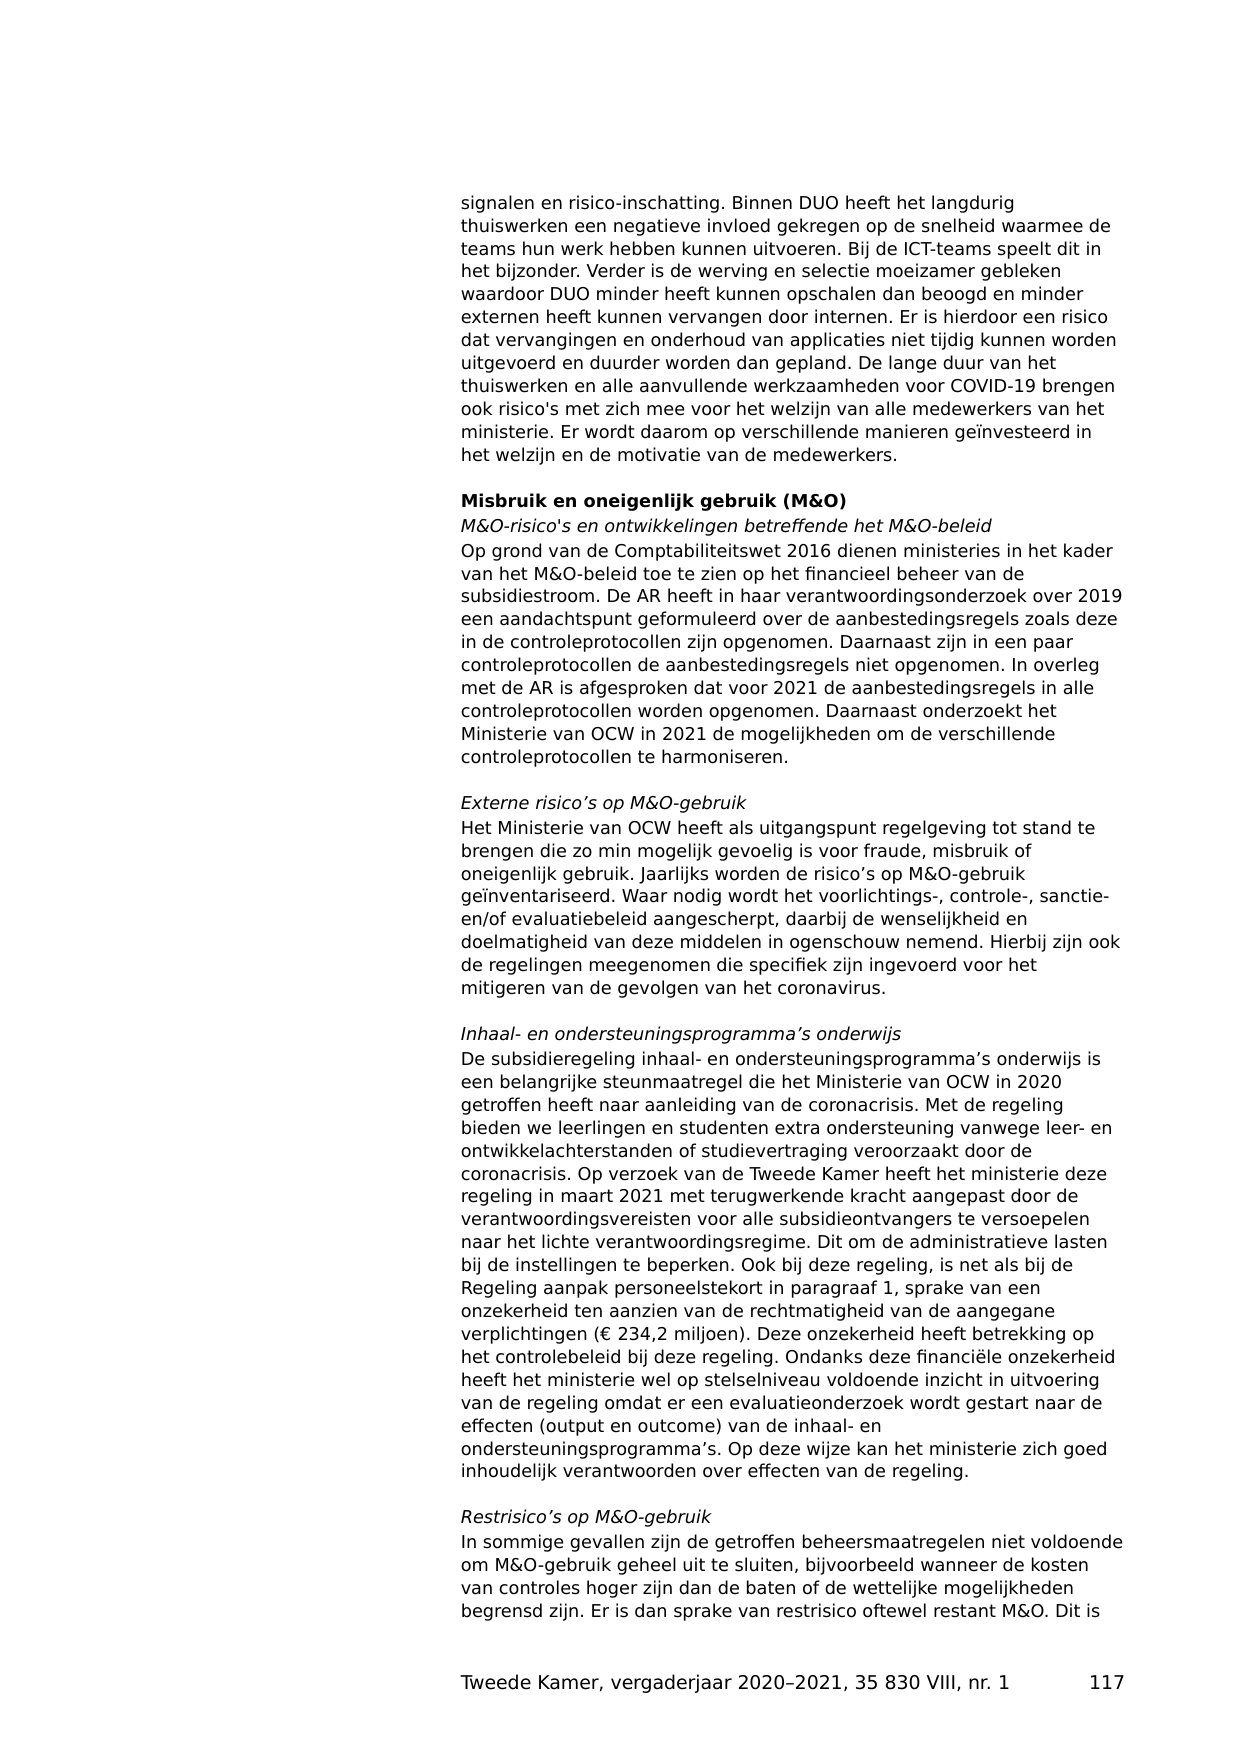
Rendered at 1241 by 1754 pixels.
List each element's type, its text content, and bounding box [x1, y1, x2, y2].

text Het Ministerie van OCW heeft als uitgangspunt regelgeving tot stand te brengen die zo min mogelijk gevoelig is voor fraude, misbruik of oneigenlijk gebruik. Jaarlijks worden de risico’s op M&O-gebruik geïnventariseerd. Waar nodig wordt het voorlichtings-, controle-, sanctie- en/of evaluatiebeleid aangescherpt, daarbij de wenselijkheid en doelmatigheid van deze middelen in ogenschouw nemend. Hierbij zijn ook de regelingen meegenomen die specifiek zijn ingevoerd voor het mitigeren van de gevolgen van het coronavirus. [461, 816, 1125, 999]
text Misbruik en oneigenlijk gebruik (M&O) [461, 489, 1125, 512]
text signalen en risico-inschatting. Binnen DUO heeft het langdurig thuiswerken een negatieve invloed gekregen op de snelheid waarmee de teams hun werk hebben kunnen uitvoeren. Bij de ICT-teams speelt dit in het bijzonder. Verder is de werving en selectie moeizamer gebleken waardoor DUO minder heeft kunnen opschalen dan beoogd en minder externen heeft kunnen vervangen door internen. Er is hierdoor een risico dat vervangingen en onderhoud van applicaties niet tijdig kunnen worden uitgevoerd en duurder worden dan gepland. De lange duur van het thuiswerken en alle aanvullende werkzaamheden voor COVID-19 brengen ook risico's met zich mee voor het welzijn van alle medewerkers van het ministerie. Er wordt daarom op verschillende manieren geïnvesteerd in het welzijn en de motivatie van de medewerkers. [461, 191, 1125, 466]
text Op grond van de Comptabiliteitswet 2016 dienen ministeries in het kader van het M&O-beleid toe te zien op het financieel beheer van de subsidiestroom. De AR heeft in haar verantwoordingsonderzoek over 2019 een aandachtspunt geformuleerd over de aanbestedingsregels zoals deze in de controleprotocollen zijn opgenomen. Daarnaast zijn in een paar controleprotocollen de aanbestedingsregels niet opgenomen. In overleg met de AR is afgesproken dat voor 2021 de aanbestedingsregels in alle controleprotocollen worden opgenomen. Daarnaast onderzoekt het Ministerie van OCW in 2021 de mogelijkheden om de verschillende controleprotocollen te harmoniseren. [461, 539, 1125, 768]
text De subsidieregeling inhaal- en ondersteuningsprogramma’s onderwijs is een belangrijke steunmaatregel die het Ministerie van OCW in 2020 getroffen heeft naar aanleiding van de coronacrisis. Met de regeling bieden we leerlingen en studenten extra ondersteuning vanwege leer- en ontwikkelachterstanden of studievertraging veroorzaakt door de coronacrisis. Op verzoek van de Tweede Kamer heeft het ministerie deze regeling in maart 2021 met terugwerkende kracht aangepast door de verantwoordingsvereisten voor alle subsidieontvangers te versoepelen naar het lichte verantwoordingsregime. Dit om de administratieve lasten bij de instellingen te beperken. Ook bij deze regeling, is net als bij de Regeling aanpak personeelstekort in paragraaf 1, sprake van een onzekerheid ten aanzien van de rechtmatigheid van de aangegane verplichtingen (€ 234,2 miljoen). Deze onzekerheid heeft betrekking op het controlebeleid bij deze regeling. Ondanks deze financiële onzekerheid heeft het ministerie wel op stelselniveau voldoende inzicht in uitvoering van de regeling omdat er een evaluatieonderzoek wordt gestart naar de effecten (output en outcome) van de inhaal- en ondersteuningsprogramma’s. Op deze wijze kan het ministerie zich goed inhoudelijk verantwoorden over effecten van de regeling. [461, 1047, 1125, 1482]
text Externe risico’s op M&O-gebruik [461, 791, 1125, 814]
text Restrisico’s op M&O-gebruik [461, 1505, 1125, 1528]
text M&O-risico's en ontwikkelingen betreffende het M&O-beleid [461, 514, 1125, 537]
text In sommige gevallen zijn de getroffen beheersmaatregelen niet voldoende om M&O-gebruik geheel uit te sluiten, bijvoorbeeld wanneer de kosten van controles hoger zijn dan de baten of de wettelijke mogelijkheden begrensd zijn. Er is dan sprake van restrisico oftewel restant M&O. Dit is [461, 1530, 1125, 1622]
text Inhaal- en ondersteuningsprogramma’s onderwijs [461, 1022, 1125, 1045]
